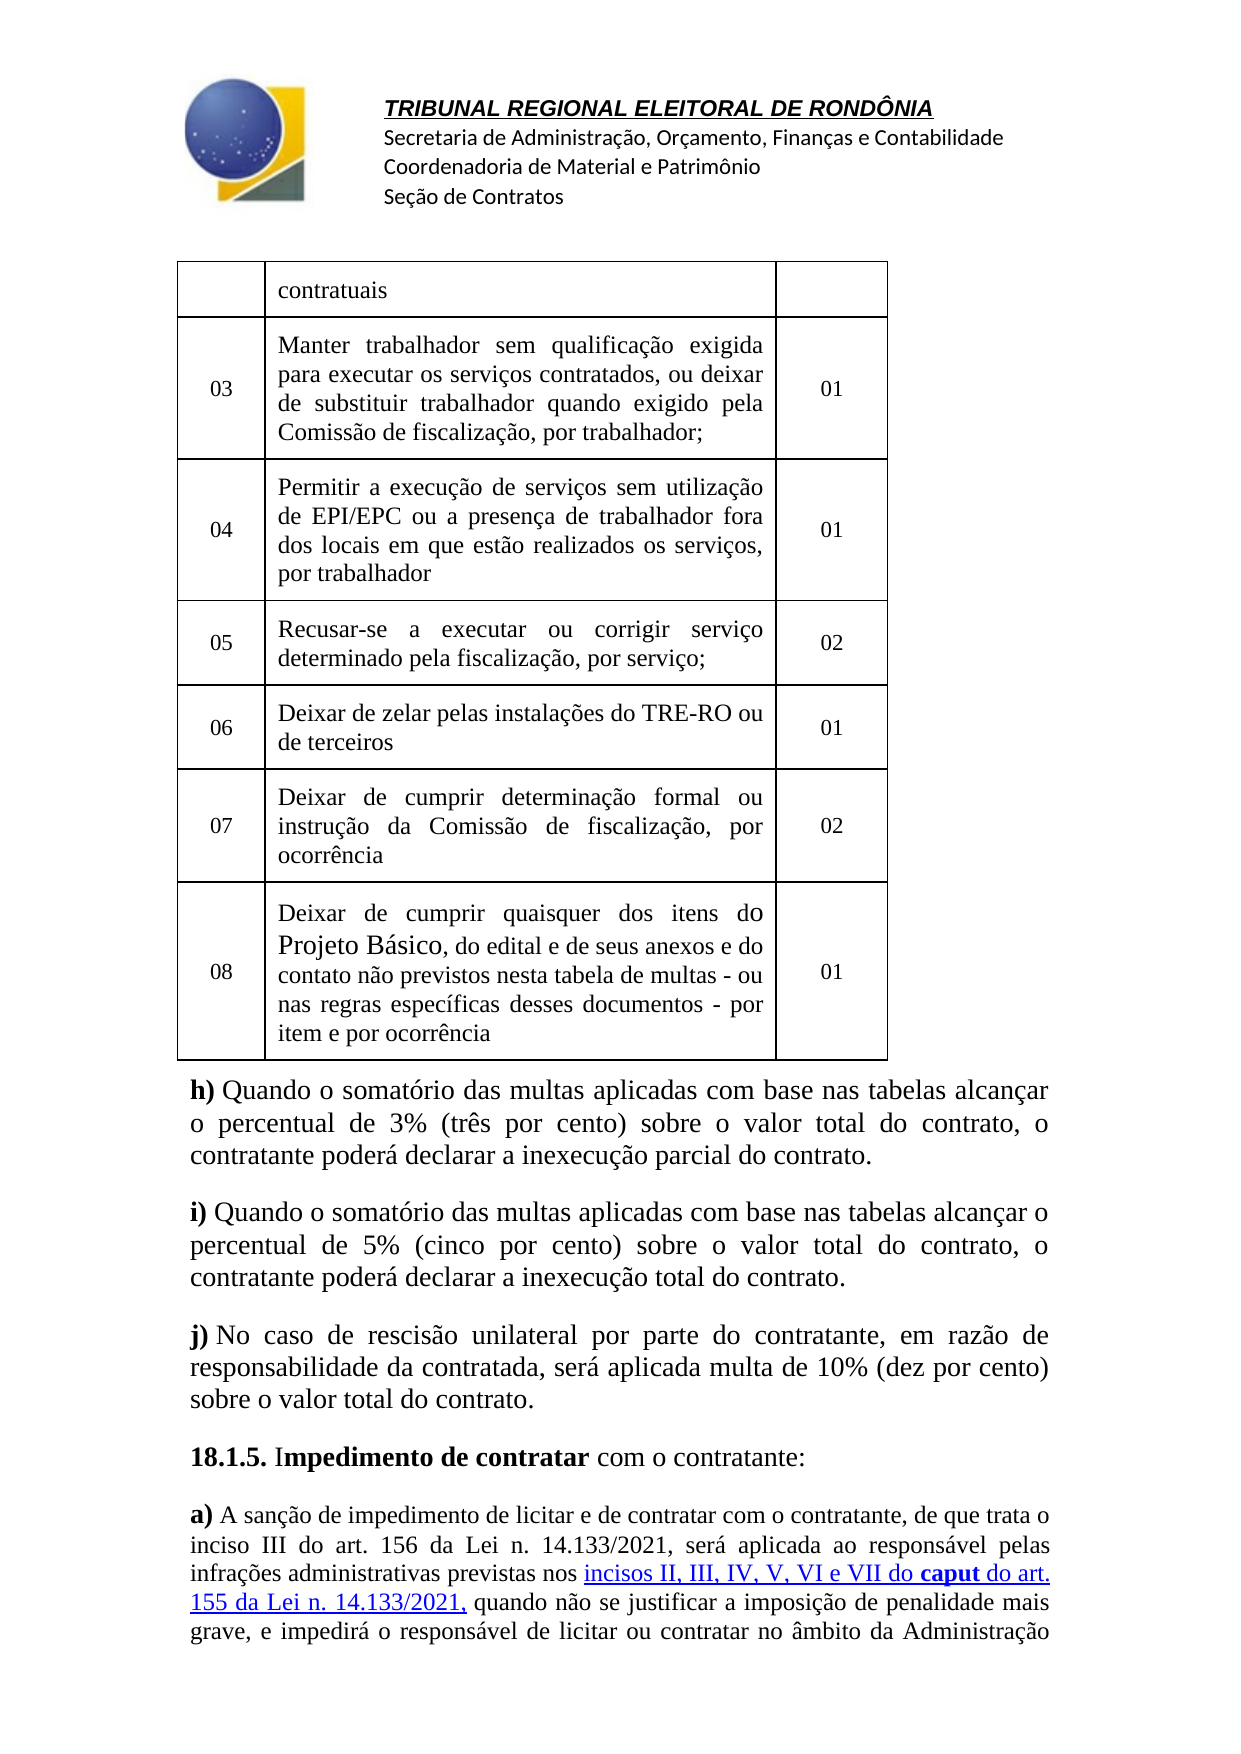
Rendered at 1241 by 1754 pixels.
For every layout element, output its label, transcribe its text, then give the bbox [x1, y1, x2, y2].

text a) A sanção de impedimento de licitar e de contratar com o contratante, de que trata o inciso III do art. 156 da Lei n. 14.133/2021, será aplicada ao responsável pelas infrações administrativas previstas nos incisos II, III, IV, V, VI e VII do caput do art. 155 da Lei n. 14.133/2021, quando não se justificar a imposição de penalidade mais grave, e impedirá o responsável de licitar ou contratar no âmbito da Administração [190, 1497, 1051, 1645]
table_cell 01 [777, 686, 887, 768]
table_cell Recusar-se a executar ou corrigir serviço determinado pela fiscalização, por serviço; [266, 601, 775, 684]
table_cell contratuais [266, 262, 775, 316]
table_cell [777, 262, 887, 316]
table_cell 02 [777, 601, 887, 684]
table_cell 03 [178, 318, 264, 458]
table_cell 05 [178, 601, 264, 684]
table_cell 01 [777, 883, 887, 1059]
table_cell Deixar de cumprir quaisquer dos itens do Projeto Básico, do edital e de seus anexos e do contato não previstos nesta tabela de multas - ou nas regras específicas desses documentos - por item e por ocorrência [266, 883, 775, 1059]
table_cell 01 [777, 318, 887, 458]
table_cell 07 [178, 770, 264, 881]
table_cell Permitir a execução de serviços sem utilização de EPI/EPC ou a presença de trabalhador fora dos locais em que estão realizados os serviços, por trabalhador [266, 460, 775, 600]
table_cell Manter trabalhador sem qualificação exigida para executar os serviços contratados, ou deixar de substituir trabalhador quando exigido pela Comissão de fiscalização, por trabalhador; [266, 318, 775, 458]
table_cell 04 [178, 460, 264, 600]
text 18.1.5. Impedimento de contratar com o contratante: [190, 1440, 1051, 1472]
table_cell 08 [178, 883, 264, 1059]
table_cell Deixar de zelar pelas instalações do TRE-RO ou de terceiros [266, 686, 775, 768]
table_cell 02 [777, 770, 887, 881]
table_cell Deixar de cumprir determinação formal ou instrução da Comissão de fiscalização, por ocorrência [266, 770, 775, 881]
text j) No caso de rescisão unilateral por parte do contratante, em razão de responsabilidade da contratada, será aplicada multa de 10% (dez por cento) sobre o valor total do contrato. [190, 1318, 1051, 1415]
table_cell 06 [178, 686, 264, 768]
text i) Quando o somatório das multas aplicadas com base nas tabelas alcançar o percentual de 5% (cinco por cento) sobre o valor total do contrato, o contratante poderá declarar a inexecução total do contrato. [190, 1196, 1051, 1293]
table_cell 01 [777, 460, 887, 600]
text h) Quando o somatório das multas aplicadas com base nas tabelas alcançar o percentual de 3% (três por cento) sobre o valor total do contrato, o contratante poderá declarar a inexecução parcial do contrato. [190, 1073, 1051, 1171]
table_cell [178, 262, 264, 316]
